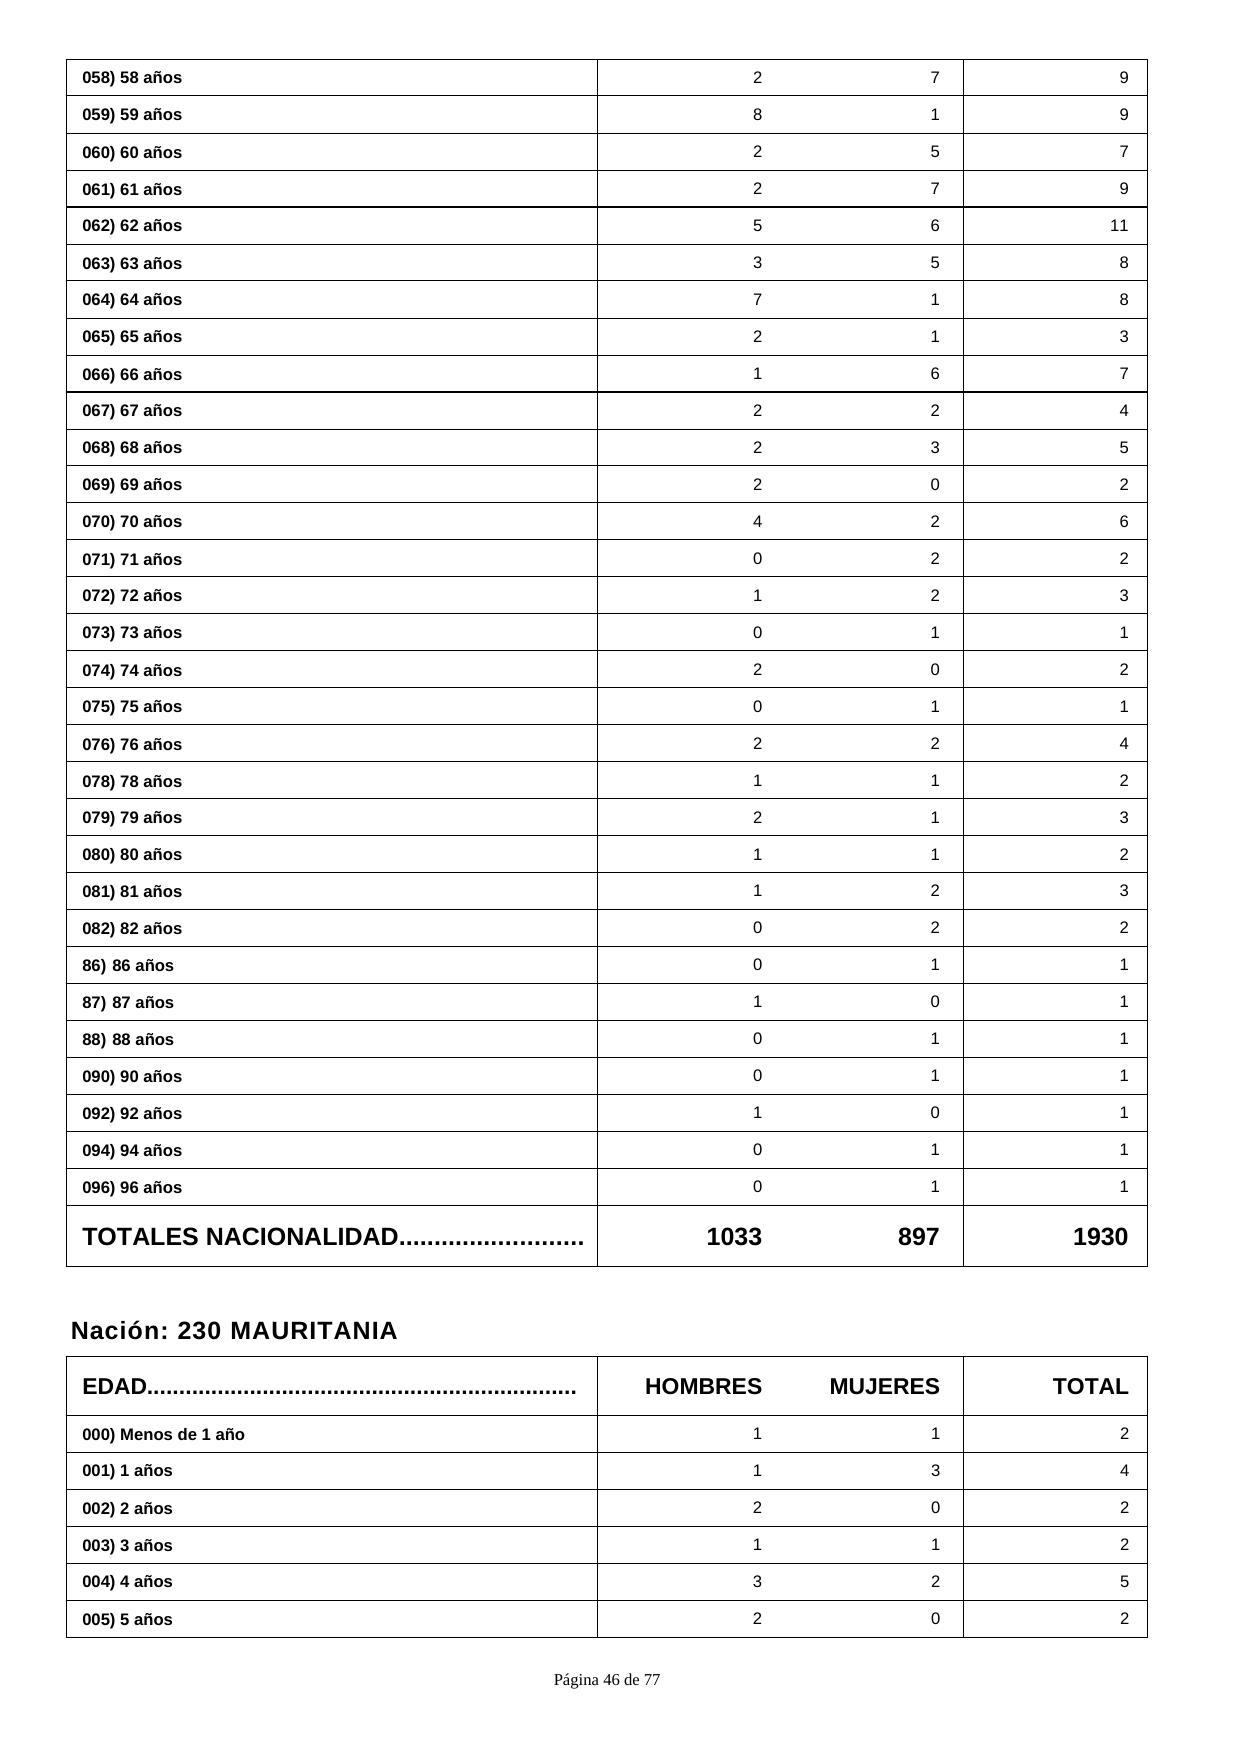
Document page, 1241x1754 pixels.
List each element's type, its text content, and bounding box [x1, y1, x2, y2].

table_cell 0 [598, 688, 831, 724]
table_cell [964, 356, 1030, 391]
table_cell 1 [831, 799, 963, 835]
table_cell [964, 171, 1030, 206]
table_cell 4 [1030, 393, 1147, 428]
table_cell 2 [598, 1601, 797, 1637]
table_cell 2 [964, 1527, 1147, 1562]
table_cell 9 [1030, 171, 1147, 206]
table_cell 1 [1030, 1058, 1147, 1094]
table_cell 0 [831, 651, 963, 687]
table_cell 1 [797, 1416, 963, 1452]
table_cell 11 [1030, 208, 1147, 243]
table_cell 1 [797, 1527, 963, 1562]
table_cell [964, 96, 1030, 132]
table_cell 5 [831, 134, 963, 169]
table_cell 1 [598, 1416, 797, 1452]
table_cell 000) Menos de 1 año [67, 1416, 597, 1452]
table_cell [964, 614, 1030, 650]
table_cell 1930 [1030, 1206, 1147, 1266]
table_cell 6 [831, 356, 963, 391]
table_cell 081) 81 años [67, 873, 597, 909]
table_cell 2 [964, 1416, 1147, 1452]
table_cell 060) 60 años [67, 134, 597, 169]
table_cell 2 [797, 1564, 963, 1599]
table_cell 073) 73 años [67, 614, 597, 650]
table_header MUJERES [797, 1357, 963, 1414]
table_cell 0 [598, 614, 831, 650]
table_cell 2 [964, 1490, 1147, 1526]
table_cell 7 [1030, 134, 1147, 169]
table_cell [964, 1058, 1030, 1094]
table_cell 2 [964, 1601, 1147, 1637]
table_cell 3 [598, 245, 831, 280]
table_cell 1 [1030, 1169, 1147, 1205]
text Nación: 230 MAURITANIA [71, 1318, 1151, 1344]
table_cell 2 [831, 725, 963, 761]
table_cell 0 [598, 1058, 831, 1094]
table_cell 4 [598, 503, 831, 539]
table_cell 2 [598, 725, 831, 761]
table_cell 0 [831, 466, 963, 502]
table_cell 1 [1030, 688, 1147, 724]
table_cell 092) 92 años [67, 1095, 597, 1131]
table_cell 076) 76 años [67, 725, 597, 761]
table_cell 5 [964, 1564, 1147, 1599]
table_header EDAD [67, 1357, 597, 1414]
table_cell 062) 62 años [67, 208, 597, 243]
table_cell 0 [598, 947, 831, 983]
table_cell 002) 2 años [67, 1490, 597, 1526]
table_cell 0 [831, 1095, 963, 1131]
table_cell 0 [797, 1490, 963, 1526]
table_cell 2 [598, 319, 831, 354]
table_cell 071) 71 años [67, 540, 597, 576]
table_header 2 [598, 60, 831, 95]
table_cell 0 [831, 984, 963, 1020]
table_cell 078) 78 años [67, 762, 597, 798]
table_cell [964, 1169, 1030, 1205]
table_cell 1 [831, 96, 963, 132]
table_cell 2 [1030, 466, 1147, 502]
table_cell 3 [797, 1453, 963, 1488]
table_cell [964, 799, 1030, 835]
table_cell [964, 836, 1030, 872]
table_cell TOTALES NACIONALIDAD [67, 1206, 597, 1266]
table_cell 8 [1030, 245, 1147, 280]
table_cell 3 [831, 430, 963, 465]
table_cell 1 [1030, 1132, 1147, 1168]
table_cell 6 [831, 208, 963, 243]
table_cell 2 [831, 540, 963, 576]
table_cell 1 [1030, 614, 1147, 650]
table_cell 1 [598, 577, 831, 613]
table_header 7 [831, 60, 963, 95]
table_cell 7 [1030, 356, 1147, 391]
table_cell 066) 66 años [67, 356, 597, 391]
table_cell 1 [831, 1058, 963, 1094]
table_cell 079) 79 años [67, 799, 597, 835]
table_cell 090) 90 años [67, 1058, 597, 1094]
table_cell 1 [598, 984, 831, 1020]
table_cell 87 años [67, 984, 597, 1020]
table_cell [964, 947, 1030, 983]
table_header 9 [1030, 60, 1147, 95]
table_cell 2 [598, 651, 831, 687]
table_cell 1 [831, 836, 963, 872]
table_cell 2 [598, 1490, 797, 1526]
table_cell 2 [831, 873, 963, 909]
table_header TOTAL [964, 1357, 1147, 1414]
table_cell 1 [598, 762, 831, 798]
table_cell 2 [598, 393, 831, 428]
table_cell 1033 [598, 1206, 831, 1266]
table_cell [964, 688, 1030, 724]
table_cell 0 [598, 1021, 831, 1057]
table_cell 2 [831, 393, 963, 428]
table_cell 1 [831, 281, 963, 317]
table_cell 1 [831, 762, 963, 798]
table_cell 3 [1030, 873, 1147, 909]
table_cell 070) 70 años [67, 503, 597, 539]
table_cell 094) 94 años [67, 1132, 597, 1168]
table_cell 061) 61 años [67, 171, 597, 206]
table_cell 3 [1030, 577, 1147, 613]
table_cell 1 [831, 688, 963, 724]
table_cell 2 [1030, 762, 1147, 798]
table_cell [964, 1132, 1030, 1168]
table_cell 074) 74 años [67, 651, 597, 687]
table_cell 1 [831, 947, 963, 983]
table_cell 0 [598, 1169, 831, 1205]
table_cell 2 [831, 503, 963, 539]
table_cell 8 [1030, 281, 1147, 317]
table_cell 1 [598, 1095, 831, 1131]
text Página 46 de 77 [63, 1671, 1151, 1689]
table_cell 067) 67 años [67, 393, 597, 428]
table_cell 2 [598, 171, 831, 206]
table_cell 5 [598, 208, 831, 243]
table_cell [964, 319, 1030, 354]
table_cell [964, 1206, 1030, 1266]
table_cell 2 [1030, 910, 1147, 946]
table_cell 3 [1030, 799, 1147, 835]
table_cell 897 [831, 1206, 963, 1266]
table_cell 1 [831, 1169, 963, 1205]
table_cell 86 años [67, 947, 597, 983]
table_cell [964, 725, 1030, 761]
table_cell 2 [598, 799, 831, 835]
table_cell 1 [831, 1021, 963, 1057]
table_cell 2 [1030, 651, 1147, 687]
table_cell 063) 63 años [67, 245, 597, 280]
table_cell [964, 208, 1030, 243]
table_cell 5 [831, 245, 963, 280]
table_cell 2 [1030, 540, 1147, 576]
table_cell 096) 96 años [67, 1169, 597, 1205]
table_cell 082) 82 años [67, 910, 597, 946]
table_cell 1 [598, 1453, 797, 1488]
table_cell 1 [598, 1527, 797, 1562]
table_cell 7 [831, 171, 963, 206]
table_cell 2 [831, 577, 963, 613]
table_cell 1 [598, 836, 831, 872]
table_cell [964, 762, 1030, 798]
table_cell [964, 430, 1030, 465]
table_cell 2 [831, 910, 963, 946]
table_cell 1 [598, 873, 831, 909]
table_cell [964, 245, 1030, 280]
table_cell [964, 540, 1030, 576]
table_cell [964, 281, 1030, 317]
table_cell 9 [1030, 96, 1147, 132]
table_cell 005) 5 años [67, 1601, 597, 1637]
table_cell 5 [1030, 430, 1147, 465]
table_cell [964, 503, 1030, 539]
table_cell [964, 651, 1030, 687]
table_cell 1 [1030, 947, 1147, 983]
table_cell 069) 69 años [67, 466, 597, 502]
table_cell 068) 68 años [67, 430, 597, 465]
table_header HOMBRES [598, 1357, 797, 1414]
table_cell [964, 393, 1030, 428]
table_cell 001) 1 años [67, 1453, 597, 1488]
table_cell 080) 80 años [67, 836, 597, 872]
table_cell 2 [1030, 836, 1147, 872]
table_cell 3 [598, 1564, 797, 1599]
table_cell 1 [831, 1132, 963, 1168]
table_cell [964, 984, 1030, 1020]
table_cell 065) 65 años [67, 319, 597, 354]
table_cell 7 [598, 281, 831, 317]
table_header 058) 58 años [67, 60, 597, 95]
table_cell 88 años [67, 1021, 597, 1057]
table_cell 4 [1030, 725, 1147, 761]
table_cell 1 [598, 356, 831, 391]
table_cell 059) 59 años [67, 96, 597, 132]
table_cell 1 [831, 614, 963, 650]
table_cell 8 [598, 96, 831, 132]
table_cell 1 [1030, 984, 1147, 1020]
table_cell 0 [598, 1132, 831, 1168]
table_cell 072) 72 años [67, 577, 597, 613]
table_cell 004) 4 años [67, 1564, 597, 1599]
table_cell 2 [598, 430, 831, 465]
table_cell 1 [831, 319, 963, 354]
table_cell 0 [797, 1601, 963, 1637]
table_cell 3 [1030, 319, 1147, 354]
table_cell [964, 134, 1030, 169]
table_cell [964, 1095, 1030, 1131]
table_cell [964, 1021, 1030, 1057]
table_cell 4 [964, 1453, 1147, 1488]
table_cell 1 [1030, 1021, 1147, 1057]
table_cell 2 [598, 466, 831, 502]
table_cell 0 [598, 910, 831, 946]
table_cell 075) 75 años [67, 688, 597, 724]
table_cell 2 [598, 134, 831, 169]
table_cell [964, 910, 1030, 946]
table_cell 6 [1030, 503, 1147, 539]
table_cell 0 [598, 540, 831, 576]
table_cell [964, 873, 1030, 909]
table_cell [964, 577, 1030, 613]
table_cell 064) 64 años [67, 281, 597, 317]
table_cell 1 [1030, 1095, 1147, 1131]
table_cell 003) 3 años [67, 1527, 597, 1562]
table_cell [964, 466, 1030, 502]
table_header [964, 60, 1030, 95]
